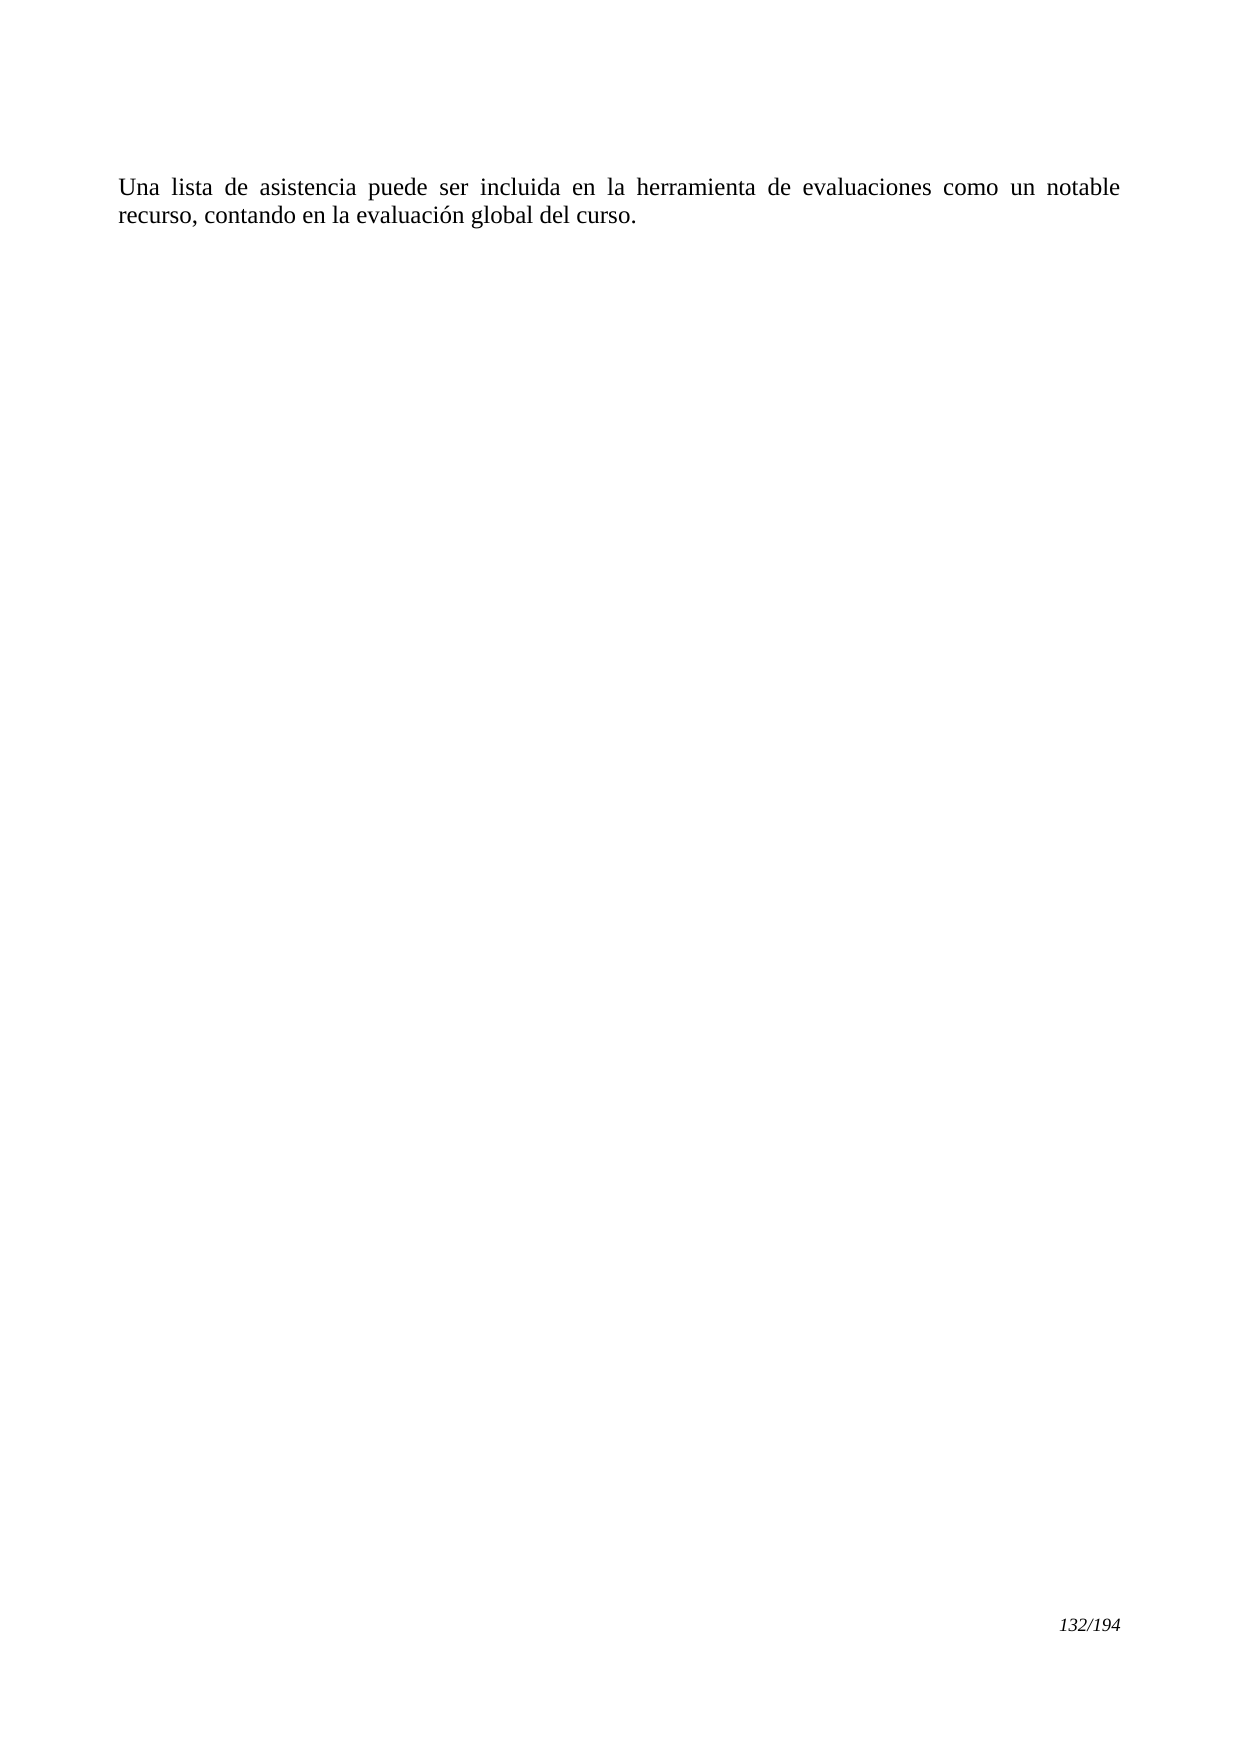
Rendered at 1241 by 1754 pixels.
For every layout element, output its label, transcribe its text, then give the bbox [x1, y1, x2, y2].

text Una lista de asistencia puede ser incluida en la herramienta de evaluaciones como un notable recurso, contando en la evaluación global del curso. [118, 172, 1122, 229]
